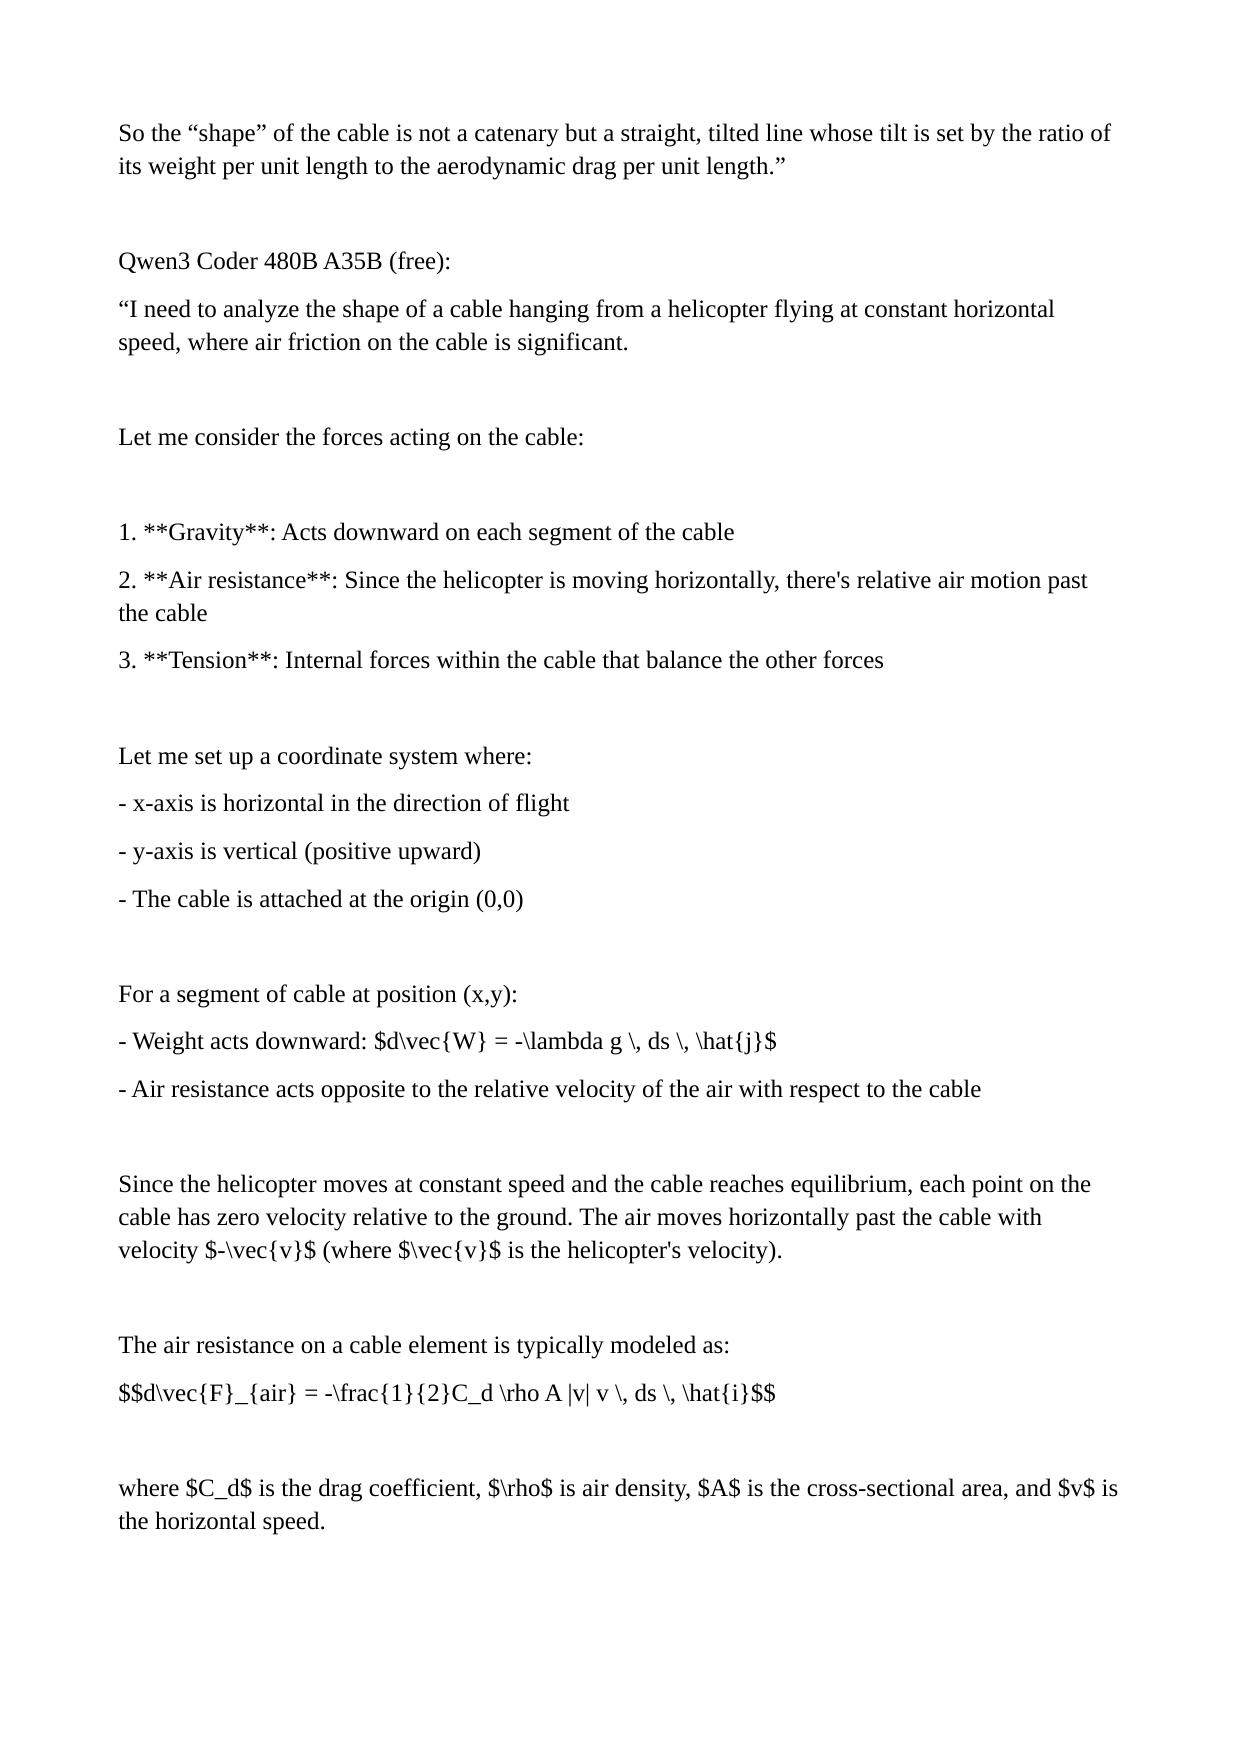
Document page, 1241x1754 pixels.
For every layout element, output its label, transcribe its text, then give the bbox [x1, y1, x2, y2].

text - The cable is attached at the origin (0,0) [118, 884, 1122, 912]
text For a segment of cable at position (x,y): [118, 979, 1122, 1008]
text 2. **Air resistance**: Since the helicopter is moving horizontally, there's relative air motion past the cable [118, 565, 1122, 627]
text “I need to analyze the shape of a cable hanging from a helicopter flying at constant horizontal speed, where air friction on the cable is significant. [118, 294, 1122, 356]
text - Air resistance acts opposite to the relative velocity of the air with respect to the cable [118, 1074, 1122, 1103]
text 1. **Gravity**: Acts downward on each segment of the cable [118, 517, 1122, 546]
text - y-axis is vertical (positive upward) [118, 836, 1122, 865]
text Since the helicopter moves at constant speed and the cable reaches equilibrium, each point on the cable has zero velocity relative to the ground. The air moves horizontally past the cable with velocity $-\vec{v}$ (where $\vec{v}$ is the helicopter's velocity). [118, 1169, 1122, 1264]
text So the “shape” of the cable is not a catenary but a straight, tilted line whose tilt is set by the ratio of its weight per unit length to the aerodynamic drag per unit length.” [118, 118, 1122, 180]
text Qwen3 Coder 480B A35B (free): [118, 246, 1122, 275]
text Let me consider the forces acting on the cable: [118, 422, 1122, 451]
text $$d\vec{F}_{air} = -\frac{1}{2}C_d \rho A |v| v \, ds \, \hat{i}$$ [118, 1378, 1122, 1407]
text Let me set up a coordinate system where: [118, 741, 1122, 769]
text - Weight acts downward: $d\vec{W} = -\lambda g \, ds \, \hat{j}$ [118, 1026, 1122, 1055]
text - x-axis is horizontal in the direction of flight [118, 788, 1122, 817]
text where $C_d$ is the drag coefficient, $\rho$ is air density, $A$ is the cross-sectional area, and $v$ is the horizontal speed. [118, 1473, 1122, 1535]
text 3. **Tension**: Internal forces within the cable that balance the other forces [118, 646, 1122, 674]
text The air resistance on a cable element is typically modeled as: [118, 1331, 1122, 1359]
